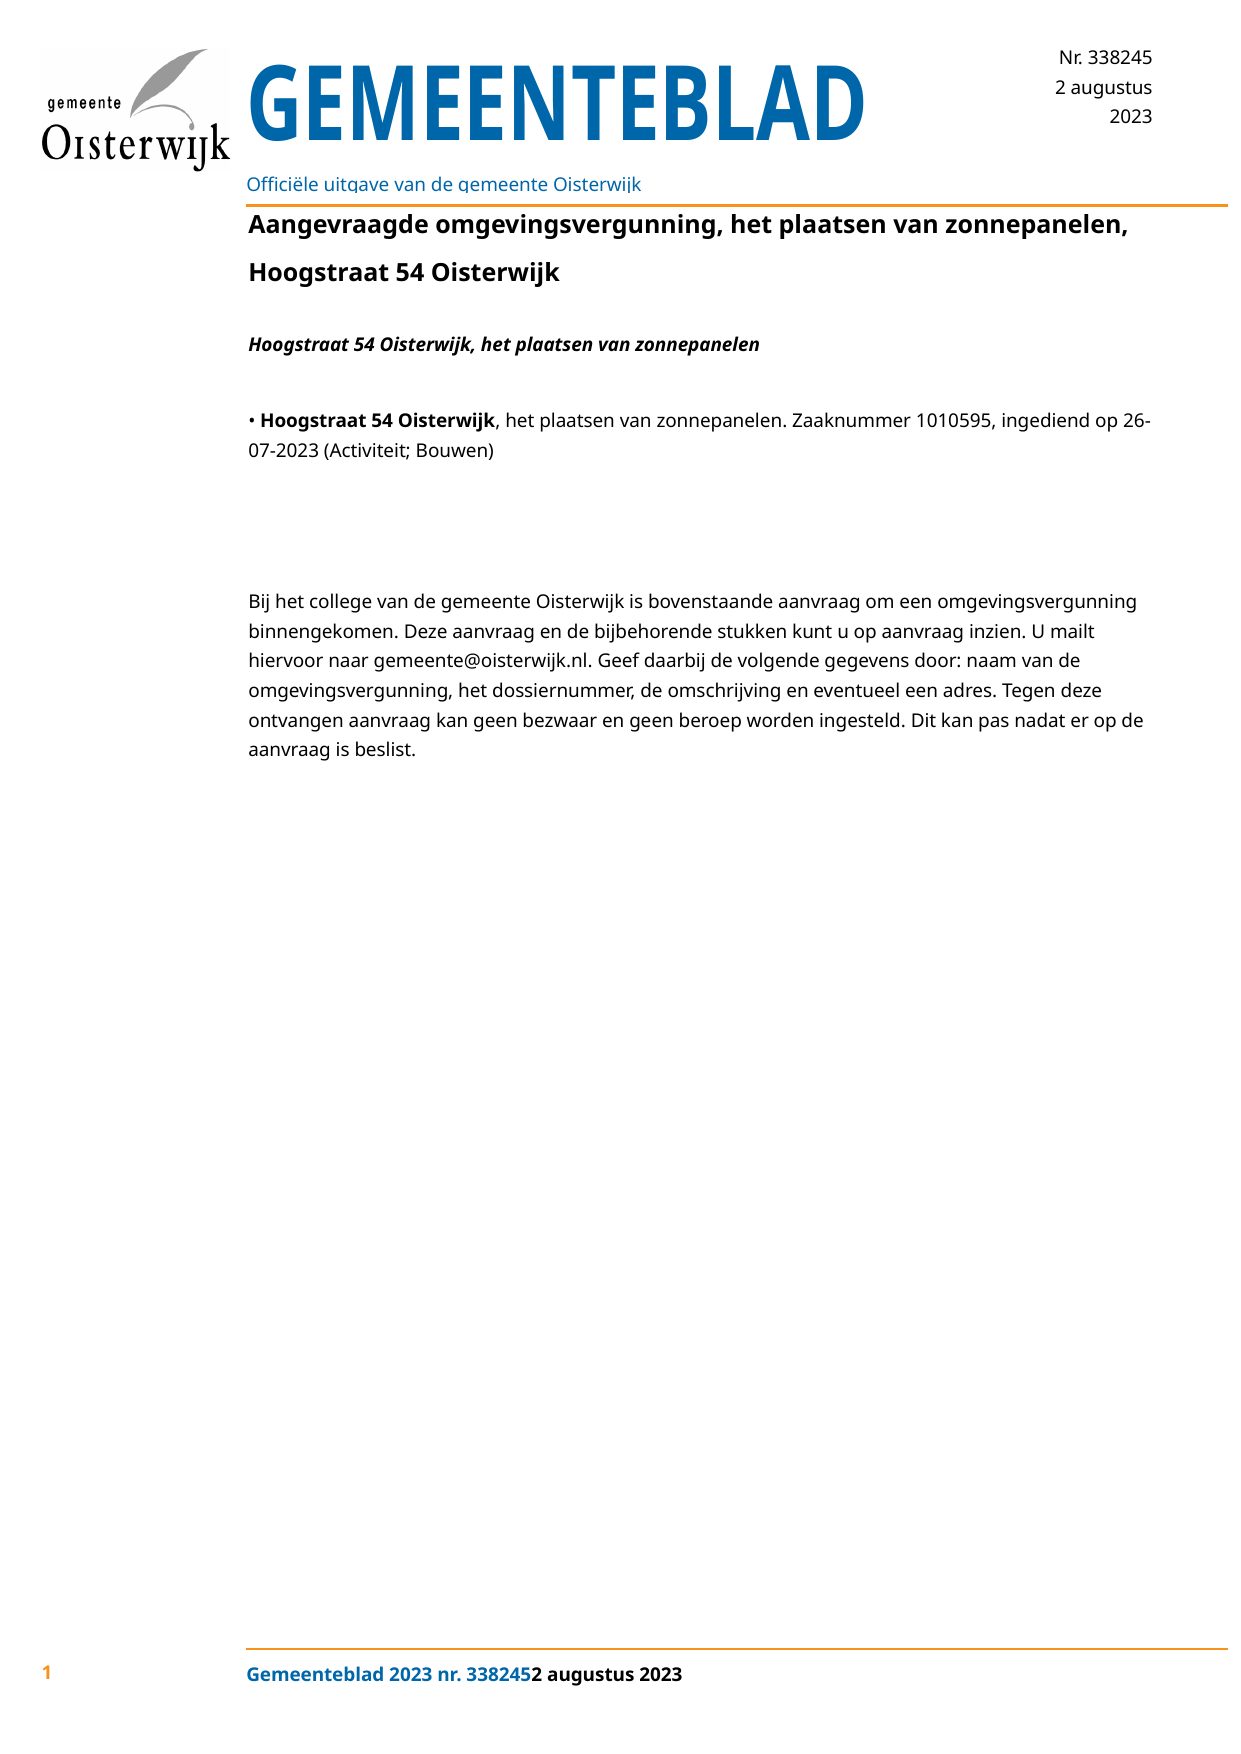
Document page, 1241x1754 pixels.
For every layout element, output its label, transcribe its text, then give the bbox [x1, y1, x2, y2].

text Hoogstraat 54 Oisterwijk, het plaatsen van zonnepanelen [248, 331, 1152, 357]
picture [41, 47, 231, 172]
text • Hoogstraat 54 Oisterwijk, het plaatsen van zonnepanelen. Zaaknummer 1010595, ingediend op 26-07-2023 (Activiteit; Bouwen) [248, 408, 1152, 463]
text Bij het college van de gemeente Oisterwijk is bovenstaande aanvraag om een omgevingsvergunning binnengekomen. Deze aanvraag en de bijbehorende stukken kunt u op aanvraag inzien. U mailt hiervoor naar gemeente@oisterwijk.nl. Geef daarbij de volgende gegevens door: naam van de omgevingsvergunning, het dossiernummer, de omschrijving en eventueel een adres. Tegen deze ontvangen aanvraag kan geen bezwaar en geen beroep worden ingesteld. Dit kan pas nadat er op de aanvraag is beslist. [248, 588, 1152, 762]
text Aangevraagde omgevingsvergunning, het plaatsen van zonnepanelen, Hoogstraat 54 Oisterwijk [248, 207, 1152, 288]
